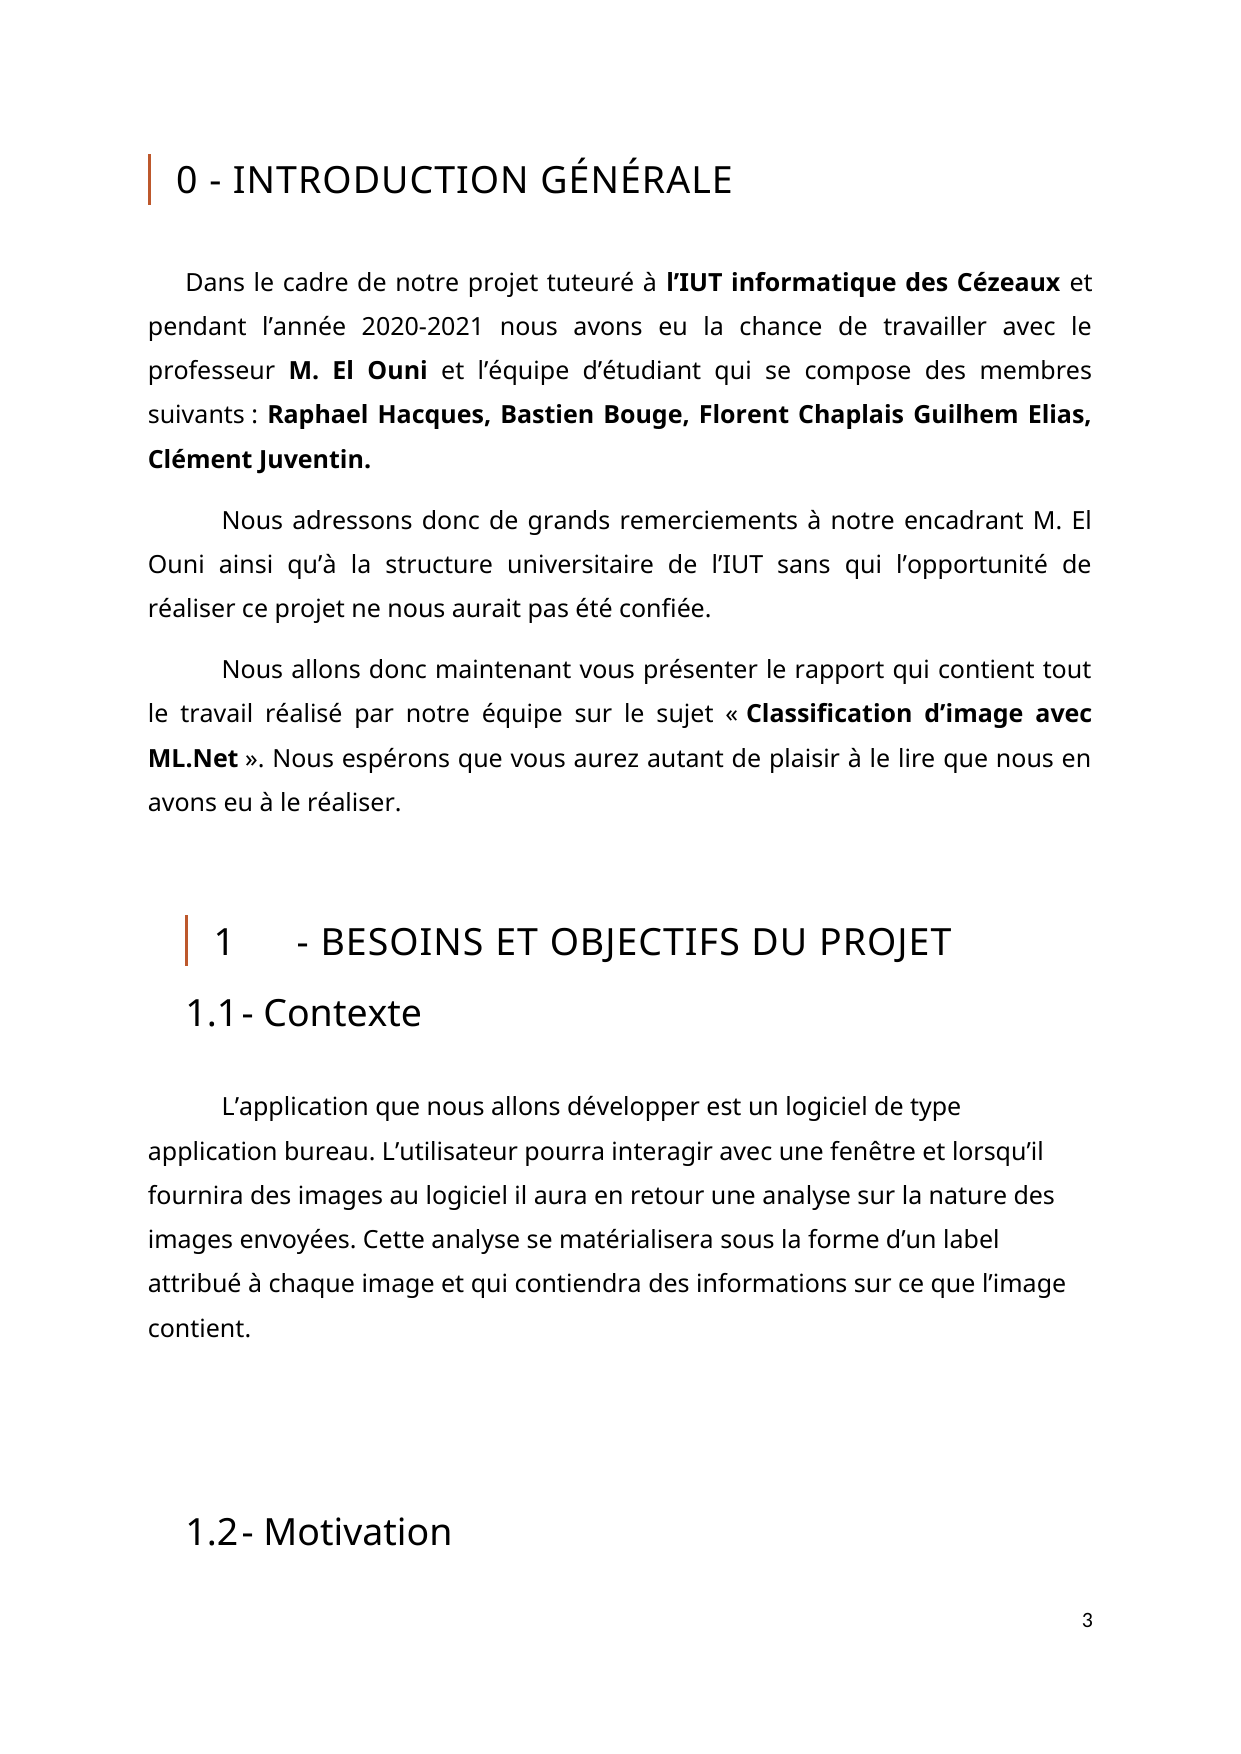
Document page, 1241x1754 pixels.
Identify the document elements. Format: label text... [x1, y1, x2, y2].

subtitle 0 - Introduction générale [151, 154, 1093, 205]
text Dans le cadre de notre projet tuteuré à l’IUT informatique des Cézeaux et pendant l’année 2020-2021 nous avons eu la chance de travailler avec le professeur M. El Ouni et l’équipe d’étudiant qui se compose des membres suivants : Raphael Hacques, Bastien Bouge, Florent Chaplais Guilhem Elias, Clément Juventin. [148, 264, 1093, 476]
list - Besoins et objectifs du projet [188, 915, 1093, 966]
text L’application que nous allons développer est un logiciel de type application bureau. L’utilisateur pourra interagir avec une fenêtre et lorsqu’il fournira des images au logiciel il aura en retour une analyse sur la nature des images envoyées. Cette analyse se matérialisera sous la forme d’un label attribué à chaque image et qui contiendra des informations sur ce que l’image contient. [148, 1089, 1093, 1344]
text Nous allons donc maintenant vous présenter le rapport qui contient tout le travail réalisé par notre équipe sur le sujet « Classification d’image avec ML.Net ». Nous espérons que vous aurez autant de plaisir à le lire que nous en avons eu à le réaliser. [148, 652, 1093, 819]
list - Motivation [185, 1506, 1093, 1557]
text Nous adressons donc de grands remerciements à notre encadrant M. El Ouni ainsi qu’à la structure universitaire de l’IUT sans qui l’opportunité de réaliser ce projet ne nous aurait pas été confiée. [148, 502, 1093, 625]
list - Contexte [185, 987, 1093, 1038]
